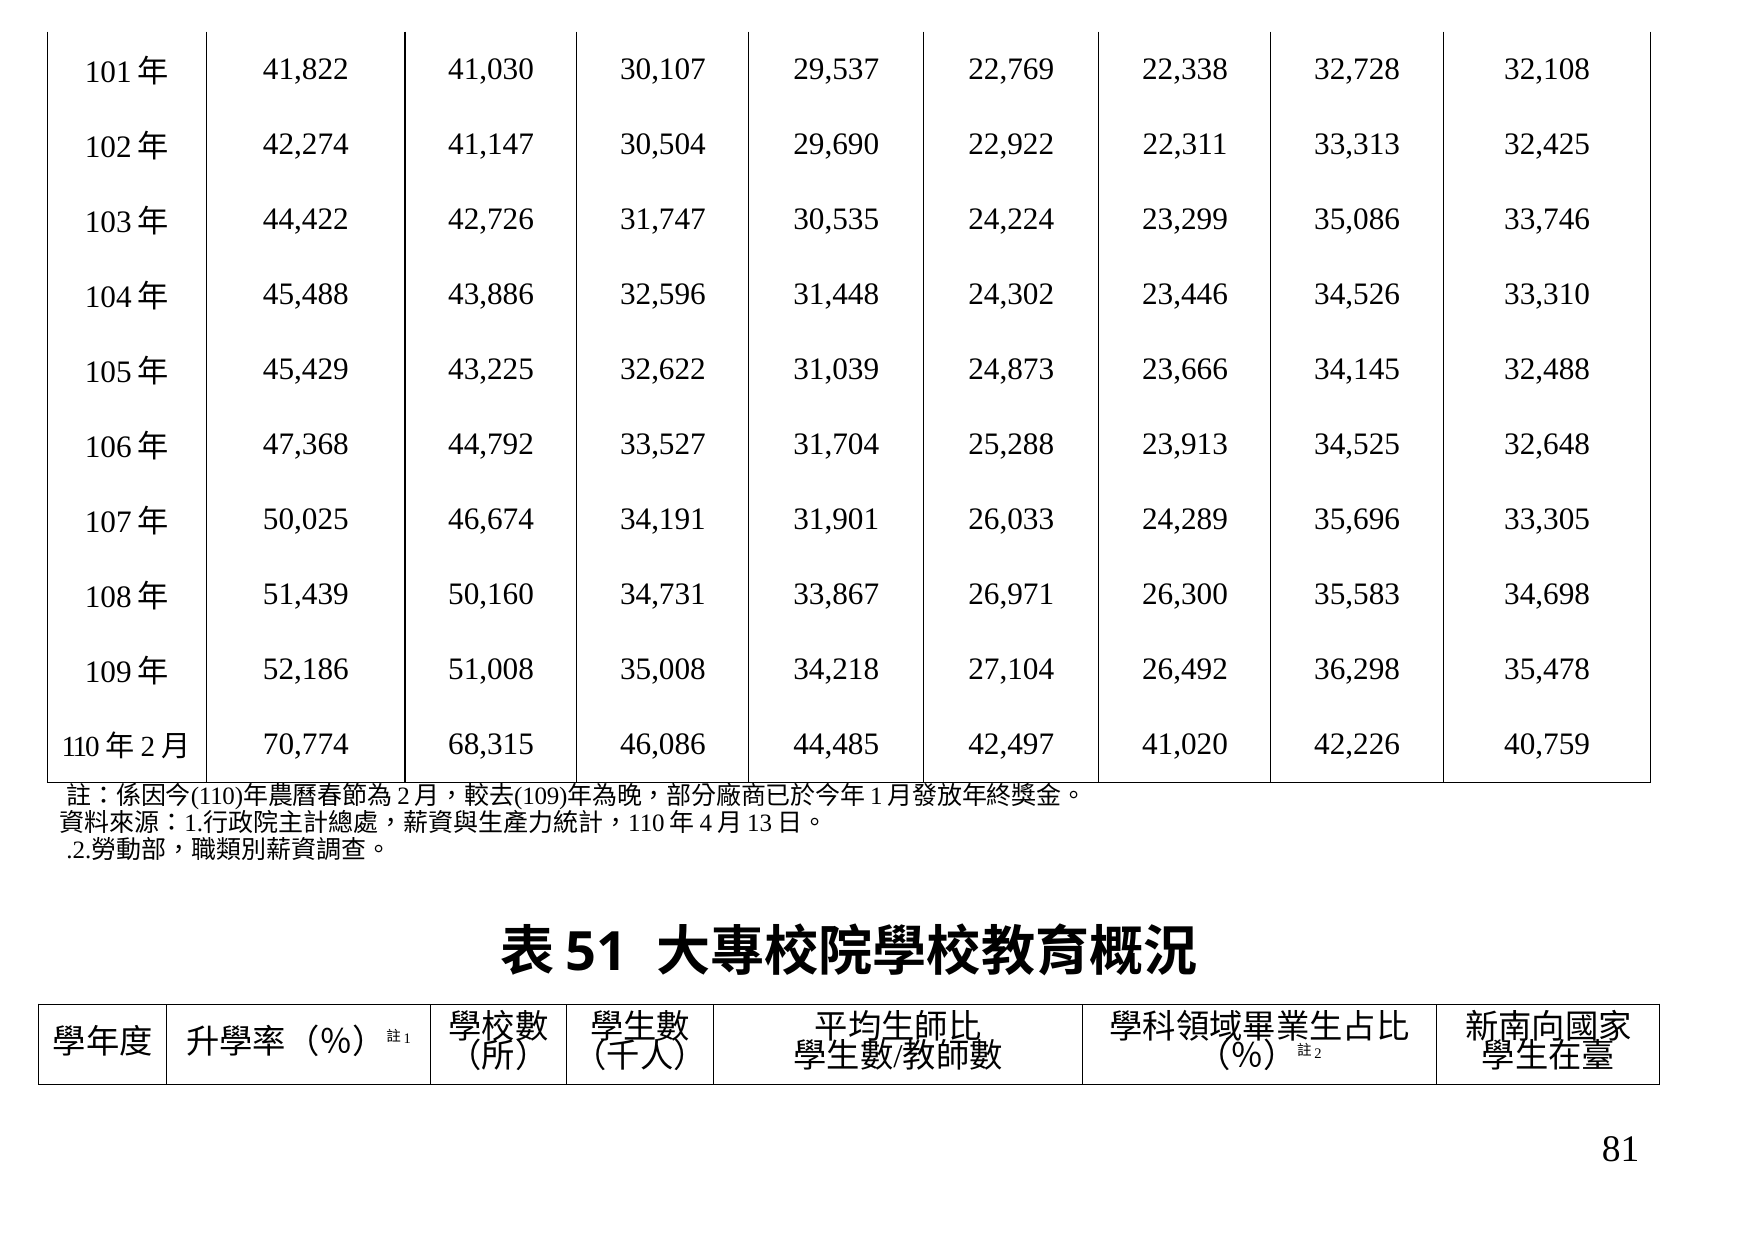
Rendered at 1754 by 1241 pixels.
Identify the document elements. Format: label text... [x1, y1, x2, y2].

table_cell 22,311 [1099, 107, 1270, 182]
table_cell 35,478 [1444, 632, 1650, 707]
table_cell 34,526 [1271, 257, 1443, 332]
table_header 學校數 （所） [431, 1005, 566, 1084]
table_cell 34,731 [577, 557, 748, 632]
table_cell 29,537 [749, 32, 923, 107]
table_cell 103年 [48, 182, 206, 257]
table_header 學年度 [39, 1005, 166, 1084]
text 資料來源：1.行政院主計總處，薪資與生產力統計，110年4月13日。 [59, 810, 1639, 837]
table_cell 104年 [48, 257, 206, 332]
table_cell 46,086 [577, 707, 748, 782]
table_cell 44,422 [207, 182, 404, 257]
table_header 新南向國家 學生在臺 [1437, 1005, 1659, 1084]
table_cell 105年 [48, 332, 206, 407]
table_cell 32,596 [577, 257, 748, 332]
table_cell 34,525 [1271, 407, 1443, 482]
table_cell 33,310 [1444, 257, 1650, 332]
table_cell 42,726 [406, 182, 576, 257]
table_cell 35,583 [1271, 557, 1443, 632]
table_cell 33,527 [577, 407, 748, 482]
table_cell 50,160 [406, 557, 576, 632]
table_cell 45,488 [207, 257, 404, 332]
table_cell 25,288 [924, 407, 1098, 482]
table_cell 70,774 [207, 707, 404, 782]
table_cell 22,769 [924, 32, 1098, 107]
table_cell 35,696 [1271, 482, 1443, 557]
table_cell 32,648 [1444, 407, 1650, 482]
table_header 學科領域畢業生占比（％）註2 [1083, 1005, 1436, 1084]
table_cell 34,145 [1271, 332, 1443, 407]
table_header 升學率（％）註1 [167, 1005, 430, 1084]
table_cell 51,008 [406, 632, 576, 707]
table_cell 101年 [48, 32, 206, 107]
table_cell 47,368 [207, 407, 404, 482]
table_cell 32,728 [1271, 32, 1443, 107]
table_cell 32,425 [1444, 107, 1650, 182]
table_cell 44,485 [749, 707, 923, 782]
table_cell 43,886 [406, 257, 576, 332]
table_cell 45,429 [207, 332, 404, 407]
table_cell 106年 [48, 407, 206, 482]
table_cell 22,922 [924, 107, 1098, 182]
table_cell 31,747 [577, 182, 748, 257]
text 註：係因今(110)年農曆春節為2月，較去(109)年為晚，部分廠商已於今年1月發放年終獎金。 [66, 783, 1639, 810]
table_cell 34,698 [1444, 557, 1650, 632]
table_cell 42,274 [207, 107, 404, 182]
table_cell 34,218 [749, 632, 923, 707]
table_cell 31,901 [749, 482, 923, 557]
table_cell 41,147 [406, 107, 576, 182]
table_cell 31,448 [749, 257, 923, 332]
table_cell 35,008 [577, 632, 748, 707]
table_cell 33,305 [1444, 482, 1650, 557]
table_cell 32,108 [1444, 32, 1650, 107]
table_cell 24,873 [924, 332, 1098, 407]
table_cell 23,913 [1099, 407, 1270, 482]
table_cell 33,313 [1271, 107, 1443, 182]
table_cell 27,104 [924, 632, 1098, 707]
table_cell 42,497 [924, 707, 1098, 782]
table_cell 26,033 [924, 482, 1098, 557]
table_cell 102年 [48, 107, 206, 182]
table_cell 43,225 [406, 332, 576, 407]
table_cell 30,535 [749, 182, 923, 257]
table_cell 30,504 [577, 107, 748, 182]
table_cell 44,792 [406, 407, 576, 482]
table_cell 52,186 [207, 632, 404, 707]
table_cell 31,039 [749, 332, 923, 407]
table_cell 41,030 [406, 32, 576, 107]
table_cell 35,086 [1271, 182, 1443, 257]
table_cell 41,822 [207, 32, 404, 107]
table_header 學生數 （千人） [567, 1005, 713, 1084]
table_cell 51,439 [207, 557, 404, 632]
table_cell 30,107 [577, 32, 748, 107]
table_cell 23,299 [1099, 182, 1270, 257]
table_cell 24,289 [1099, 482, 1270, 557]
table_cell 34,191 [577, 482, 748, 557]
table_cell 50,025 [207, 482, 404, 557]
subtitle 表51 大專校院學校教育概況 [59, 891, 1639, 1003]
table_cell 26,971 [924, 557, 1098, 632]
table_cell 33,746 [1444, 182, 1650, 257]
table_cell 23,446 [1099, 257, 1270, 332]
text .2.勞動部，職類別薪資調查。 [66, 837, 1639, 864]
table_cell 23,666 [1099, 332, 1270, 407]
table_cell 31,704 [749, 407, 923, 482]
table_cell 24,302 [924, 257, 1098, 332]
table_cell 42,226 [1271, 707, 1443, 782]
table_cell 41,020 [1099, 707, 1270, 782]
table_cell 22,338 [1099, 32, 1270, 107]
table_cell 26,492 [1099, 632, 1270, 707]
table_cell 32,488 [1444, 332, 1650, 407]
table_cell 24,224 [924, 182, 1098, 257]
table_cell 36,298 [1271, 632, 1443, 707]
table_cell 68,315 [406, 707, 576, 782]
table_cell 32,622 [577, 332, 748, 407]
table_cell 109年 [48, 632, 206, 707]
table_cell 110年2月 [48, 707, 206, 782]
table_cell 108年 [48, 557, 206, 632]
table_cell 40,759 [1444, 707, 1650, 782]
table_header 平均生師比 學生數/教師數 [714, 1005, 1082, 1084]
table_cell 29,690 [749, 107, 923, 182]
table_cell 46,674 [406, 482, 576, 557]
table_cell 33,867 [749, 557, 923, 632]
table_cell 26,300 [1099, 557, 1270, 632]
table_cell 107年 [48, 482, 206, 557]
